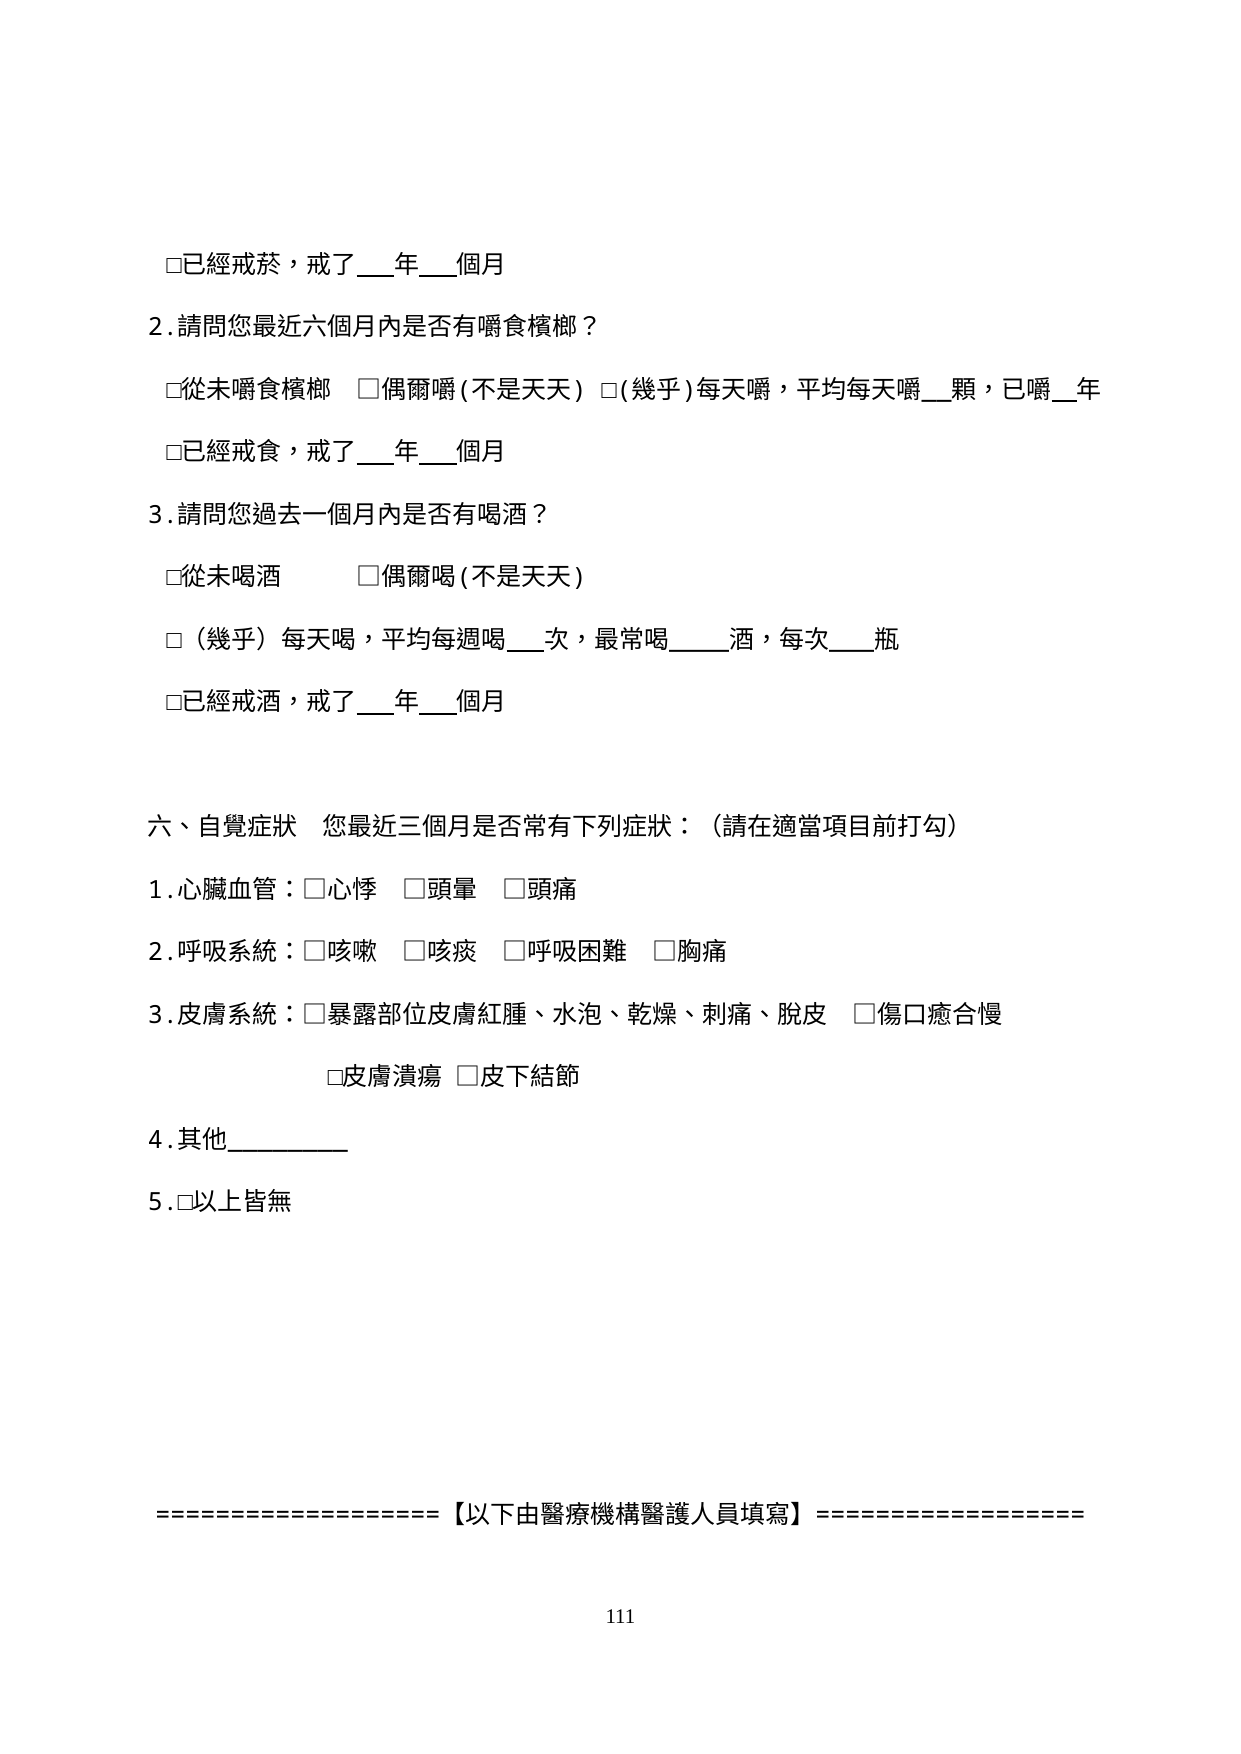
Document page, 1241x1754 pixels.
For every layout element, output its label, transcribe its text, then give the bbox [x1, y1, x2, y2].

text □已經戒酒，戒了 年 個月 [166, 658, 1092, 721]
text 2.呼吸系統：□咳嗽 □咳痰 □呼吸困難 □胸痛 [148, 908, 1092, 971]
text □（幾乎）每天喝，平均每週喝 次，最常喝____酒，每次___瓶 [166, 596, 1092, 658]
text 3.請問您過去一個月內是否有喝酒？ [148, 471, 1092, 533]
text 1.心臟血管：□心悸 □頭暈 □頭痛 [148, 846, 1092, 908]
text 5.□以上皆無 [148, 1158, 1092, 1221]
text 2.請問您最近六個月內是否有嚼食檳榔？ [148, 283, 1092, 346]
text □皮膚潰瘍 □皮下結節 [148, 1033, 1092, 1096]
text ===================【以下由醫療機構醫護人員填寫】================== [148, 1471, 1092, 1533]
text □已經戒食，戒了 年 個月 [166, 408, 1092, 471]
text □從未喝酒 □偶爾喝(不是天天) [166, 533, 1092, 596]
text 六、自覺症狀 您最近三個月是否常有下列症狀：（請在適當項目前打勾） [148, 783, 1092, 846]
text 3.皮膚系統：□暴露部位皮膚紅腫、水泡、乾燥、刺痛、脫皮 □傷口癒合慢 [148, 971, 1092, 1033]
text 4.其他________ [148, 1096, 1092, 1158]
text □從未嚼食檳榔 □偶爾嚼(不是天天) □(幾乎)每天嚼，平均每天嚼__顆，已嚼 年 [166, 346, 1132, 408]
text □已經戒菸，戒了 年 個月 [166, 221, 1092, 283]
